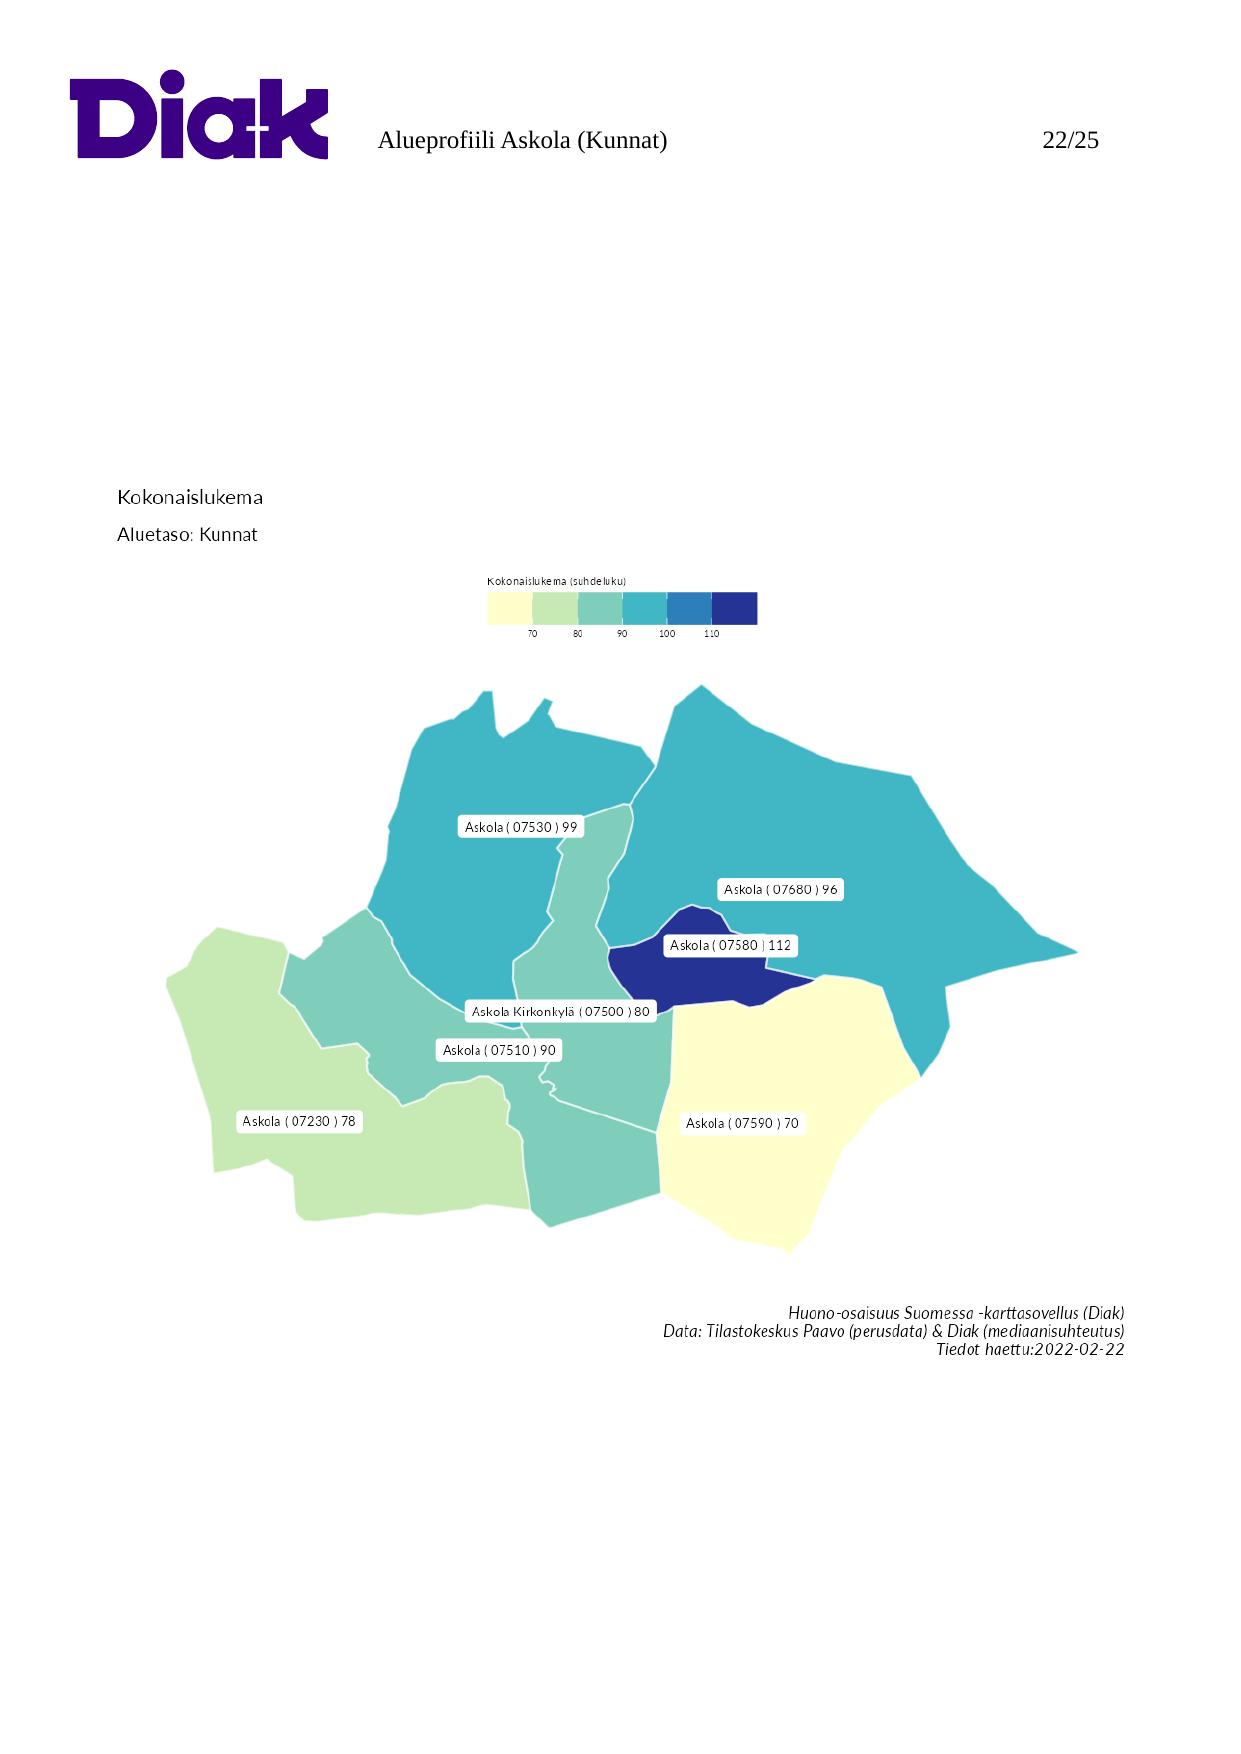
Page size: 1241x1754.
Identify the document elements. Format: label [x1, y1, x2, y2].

picture [61, 196, 1179, 1651]
